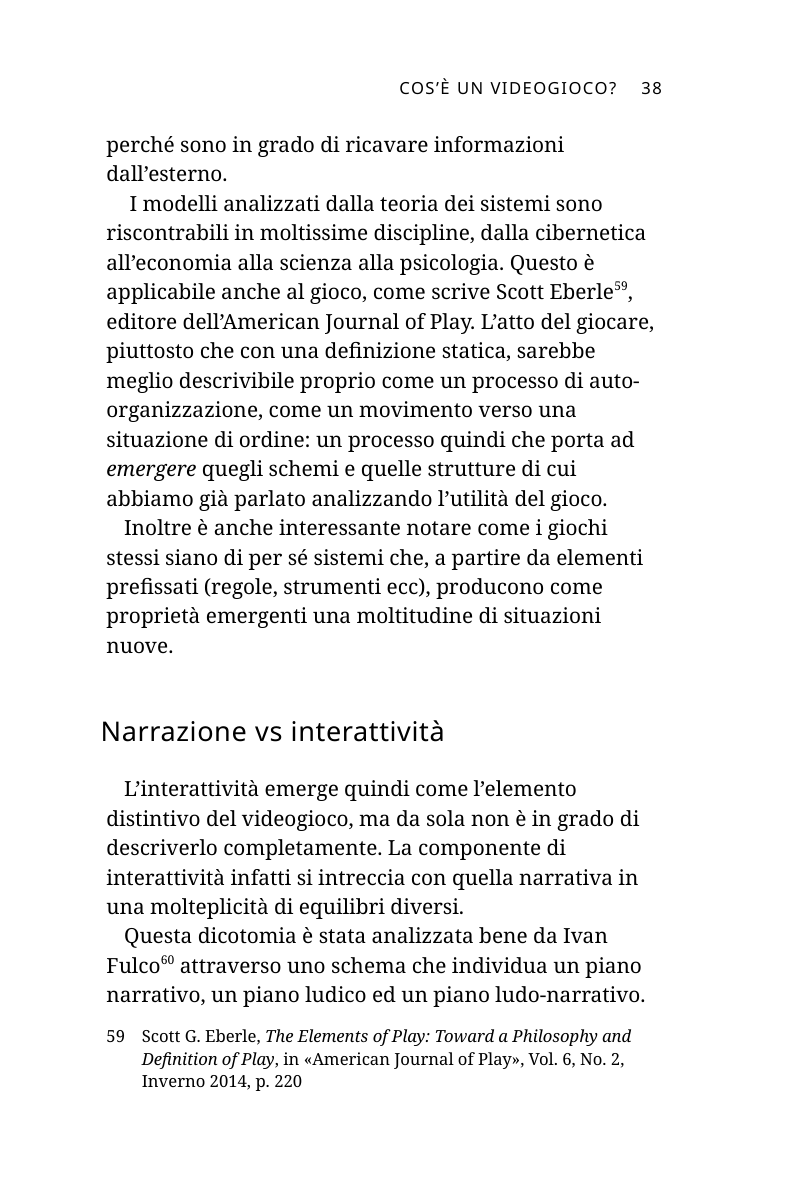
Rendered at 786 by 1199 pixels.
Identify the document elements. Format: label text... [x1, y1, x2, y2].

text Questa dicotomia è stata analizzata bene da Ivan Fulco attraverso uno schema che individua un piano narrativo, un piano ludico ed un piano ludo-narrativo. [106, 921, 661, 1009]
subtitle Narrazione vs interattività [100, 713, 661, 749]
text I modelli analizzati dalla teoria dei sistemi sono riscontrabili in moltissime discipline, dalla cibernetica all’economia alla scienza alla psicologia. Questo è applicabile anche al gioco, come scrive Scott Eberle, editore dell’American Journal of Play. L’atto del giocare, piuttosto che con una definizione statica, sarebbe meglio descrivibile proprio come un processo di auto-organizzazione, come un movimento verso una situazione di ordine: un processo quindi che porta ad emergere quegli schemi e quelle strutture di cui abbiamo già parlato analizzando l’utilità del gioco. [106, 188, 661, 512]
text L’interattività emerge quindi come l’elemento distintivo del videogioco, ma da sola non è in grado di descriverlo completamente. La componente di interattività infatti si intreccia con quella narrativa in una molteplicità di equilibri diversi. [106, 773, 661, 921]
text perché sono in grado di ricavare informazioni dall’esterno. [106, 129, 661, 188]
text Scott G. Eberle, The Elements of Play: Toward a Philosophy and Definition of Play, in «American Journal of Play», Vol. 6, No. 2, Inverno 2014, p. 220 [106, 1024, 661, 1093]
text Inoltre è anche interessante notare come i giochi stessi siano di per sé sistemi che, a partire da elementi prefissati (regole, strumenti ecc), producono come proprietà emergenti una moltitudine di situazioni nuove. [106, 512, 661, 659]
